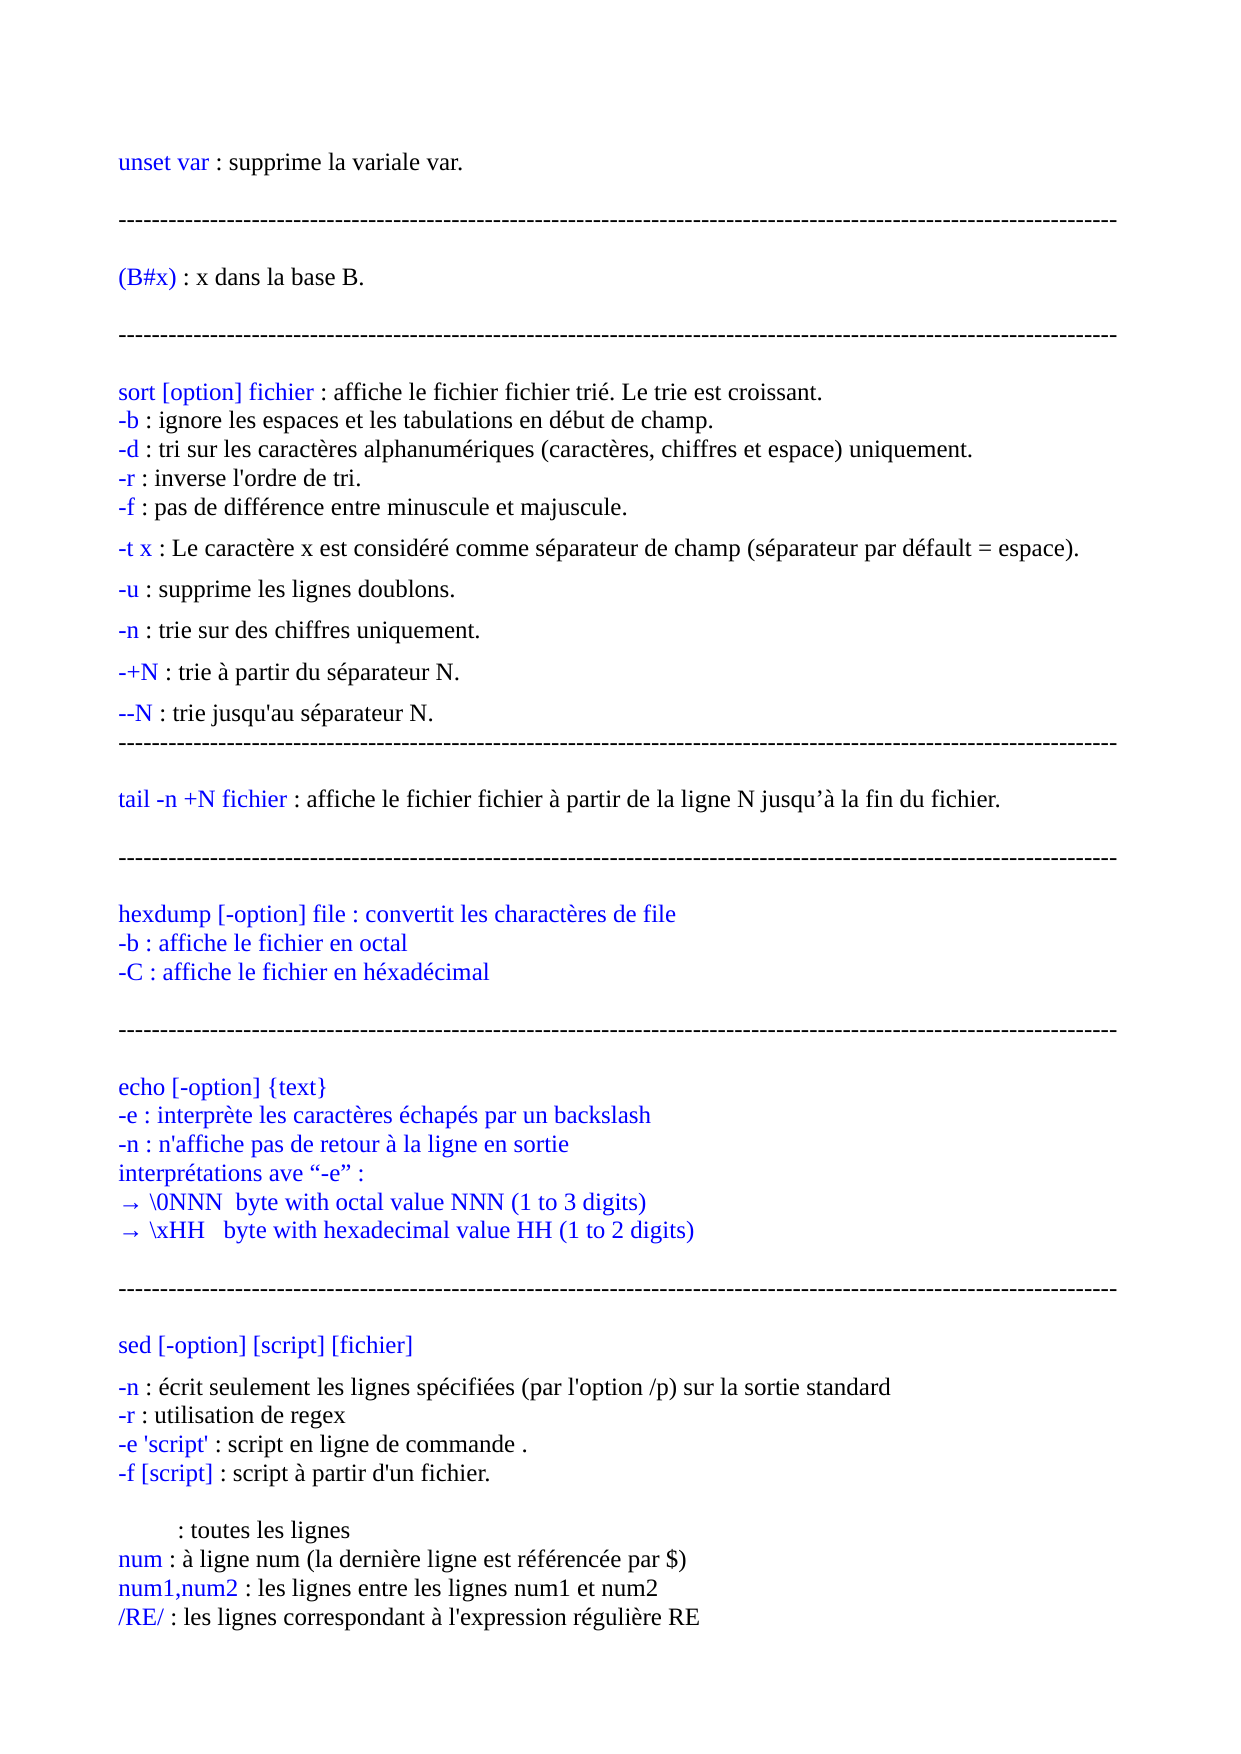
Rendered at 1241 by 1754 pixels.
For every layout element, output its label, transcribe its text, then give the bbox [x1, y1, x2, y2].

text → \0NNN byte with octal value NNN (1 to 3 digits) [118, 1187, 1122, 1216]
text -u : supprime les lignes doublons. [118, 574, 1122, 603]
text -C : affiche le fichier en héxadécimal [118, 957, 1122, 986]
text → \xHH byte with hexadecimal value HH (1 to 2 digits) [118, 1216, 1122, 1244]
text ------------------------------------------------------------------------------------------------------------------------ [118, 842, 1122, 871]
list -r : utilisation de regex [118, 1401, 1122, 1429]
text (B#x) : x dans la base B. [118, 262, 1122, 291]
text ------------------------------------------------------------------------------------------------------------------------ [118, 204, 1122, 233]
text -e : interprète les caractères échapés par un backslash [118, 1101, 1122, 1129]
subtitle -f [script] : script à partir d'un fichier. [118, 1458, 1122, 1487]
text echo [-option] {text} [118, 1072, 1122, 1101]
text ------------------------------------------------------------------------------------------------------------------------ [118, 1014, 1122, 1043]
text sort [option] fichier : affiche le fichier fichier trié. Le trie est croissant. [118, 377, 1122, 406]
text -n : trie sur des chiffres uniquement. [118, 616, 1122, 644]
subtitle /RE/ : les lignes correspondant à l'expression régulière RE [118, 1602, 1122, 1631]
text ------------------------------------------------------------------------------------------------------------------------ [118, 319, 1122, 348]
text -f : pas de différence entre minuscule et majuscule. [118, 492, 1122, 521]
subtitle num1,num2 : les lignes entre les lignes num1 et num2 [118, 1573, 1122, 1602]
text interprétations ave “-e” : [118, 1158, 1122, 1187]
text -t x : Le caractère x est considéré comme séparateur de champ (séparateur par défault = espace). [118, 533, 1122, 562]
text unset var : supprime la variale var. [118, 147, 1122, 176]
text tail -n +N fichier : affiche le fichier fichier à partir de la ligne N jusqu’à la fin du fichier. [118, 784, 1122, 813]
text --N : trie jusqu'au séparateur N. [118, 698, 1122, 727]
subtitle -n : écrit seulement les lignes spécifiées (par l'option /p) sur la sortie standard [118, 1372, 1122, 1401]
subtitle num : à ligne num (la dernière ligne est référencée par $) [118, 1544, 1122, 1573]
text ------------------------------------------------------------------------------------------------------------------------ [118, 727, 1122, 756]
text -d : tri sur les caractères alphanumériques (caractères, chiffres et espace) uniquement. [118, 434, 1122, 463]
subtitle -e 'script' : script en ligne de commande . [118, 1429, 1122, 1458]
text -+N : trie à partir du séparateur N. [118, 657, 1122, 686]
text -n : n'affiche pas de retour à la ligne en sortie [118, 1129, 1122, 1158]
text sed [-option] [script] [fichier] [118, 1331, 1122, 1359]
text -b : ignore les espaces et les tabulations en début de champ. [118, 406, 1122, 434]
text hexdump [-option] file : convertit les charactères de file [118, 899, 1122, 928]
text -r : inverse l'ordre de tri. [118, 463, 1122, 492]
text ------------------------------------------------------------------------------------------------------------------------ [118, 1273, 1122, 1302]
text -b : affiche le fichier en octal [118, 928, 1122, 957]
list : toutes les lignes [177, 1516, 1122, 1544]
